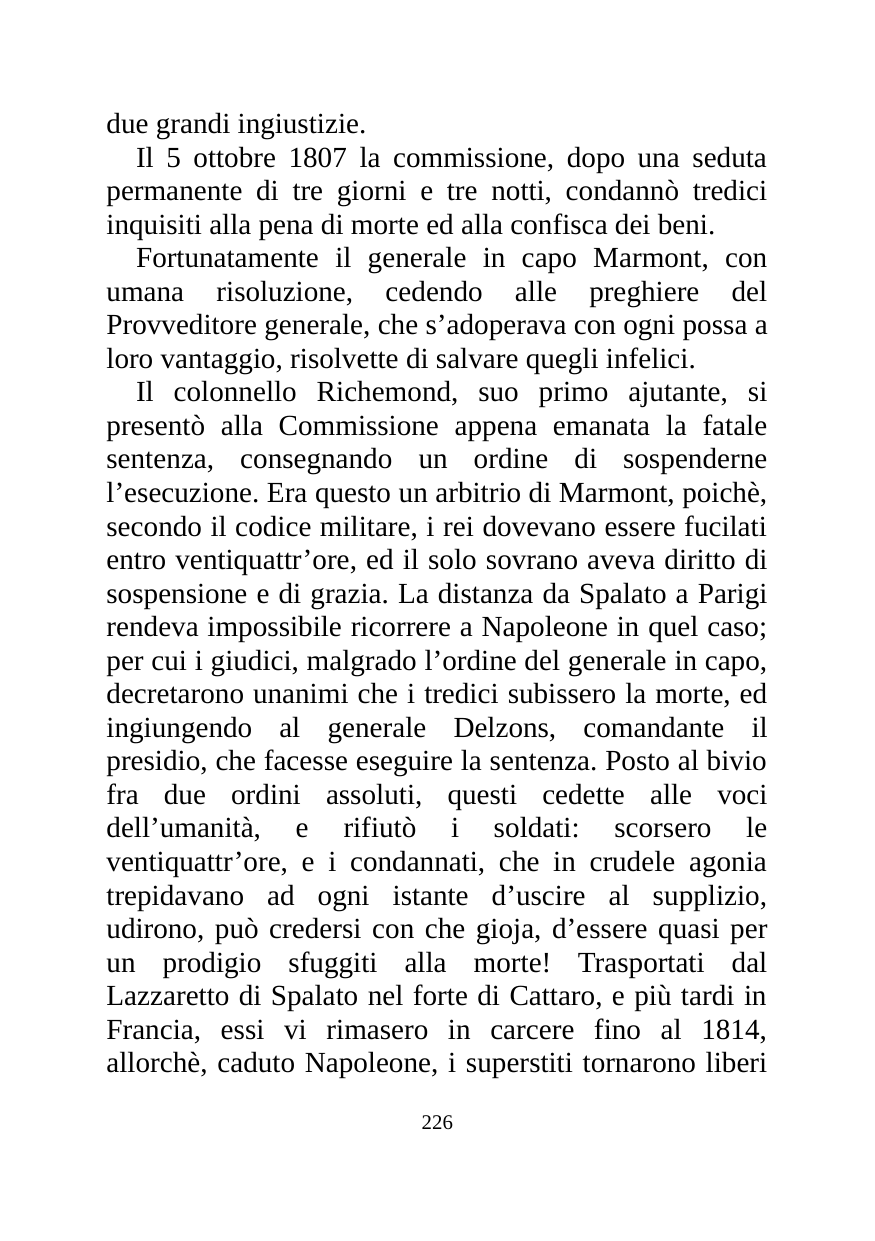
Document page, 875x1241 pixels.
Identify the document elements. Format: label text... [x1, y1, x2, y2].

text Il colonnello Richemond, suo primo ajutante, si presentò alla Commissione appena emanata la fatale sentenza, consegnando un ordine di sospenderne l’esecuzione. Era questo un arbitrio di Marmont, poichè, secondo il codice militare, i rei dovevano essere fucilati entro ventiquattr’ore, ed il solo sovrano aveva diritto di sospensione e di grazia. La distanza da Spalato a Parigi rendeva impossibile ricorrere a Napoleone in quel caso; per cui i giudici, malgrado l’ordine del generale in capo, decretarono unanimi che i tredici subissero la morte, ed ingiungendo al generale Delzons, comandante il presidio, che facesse eseguire la sentenza. Posto al bivio fra due ordini assoluti, questi cedette alle voci dell’umanità, e rifiutò i soldati: scorsero le ventiquattr’ore, e i condannati, che in crudele agonia trepidavano ad ogni istante d’uscire al supplizio, udirono, può credersi con che gioja, d’essere quasi per un prodigio sfuggiti alla morte! Trasportati dal Lazzaretto di Spalato nel forte di Cattaro, e più tardi in Francia, essi vi rimasero in carcere fino al 1814, allorchè, caduto Napoleone, i superstiti tornarono liberi [106, 374, 768, 1079]
text due grandi ingiustizie. [106, 106, 768, 140]
text Il 5 ottobre 1807 la commissione, dopo una seduta permanente di tre giorni e tre notti, condannò tredici inquisiti alla pena di morte ed alla confisca dei beni. [106, 140, 768, 240]
text Fortunatamente il generale in capo Marmont, con umana risoluzione, cedendo alle preghiere del Provveditore generale, che s’adoperava con ogni possa a loro vantaggio, risolvette di salvare quegli infelici. [106, 240, 768, 374]
